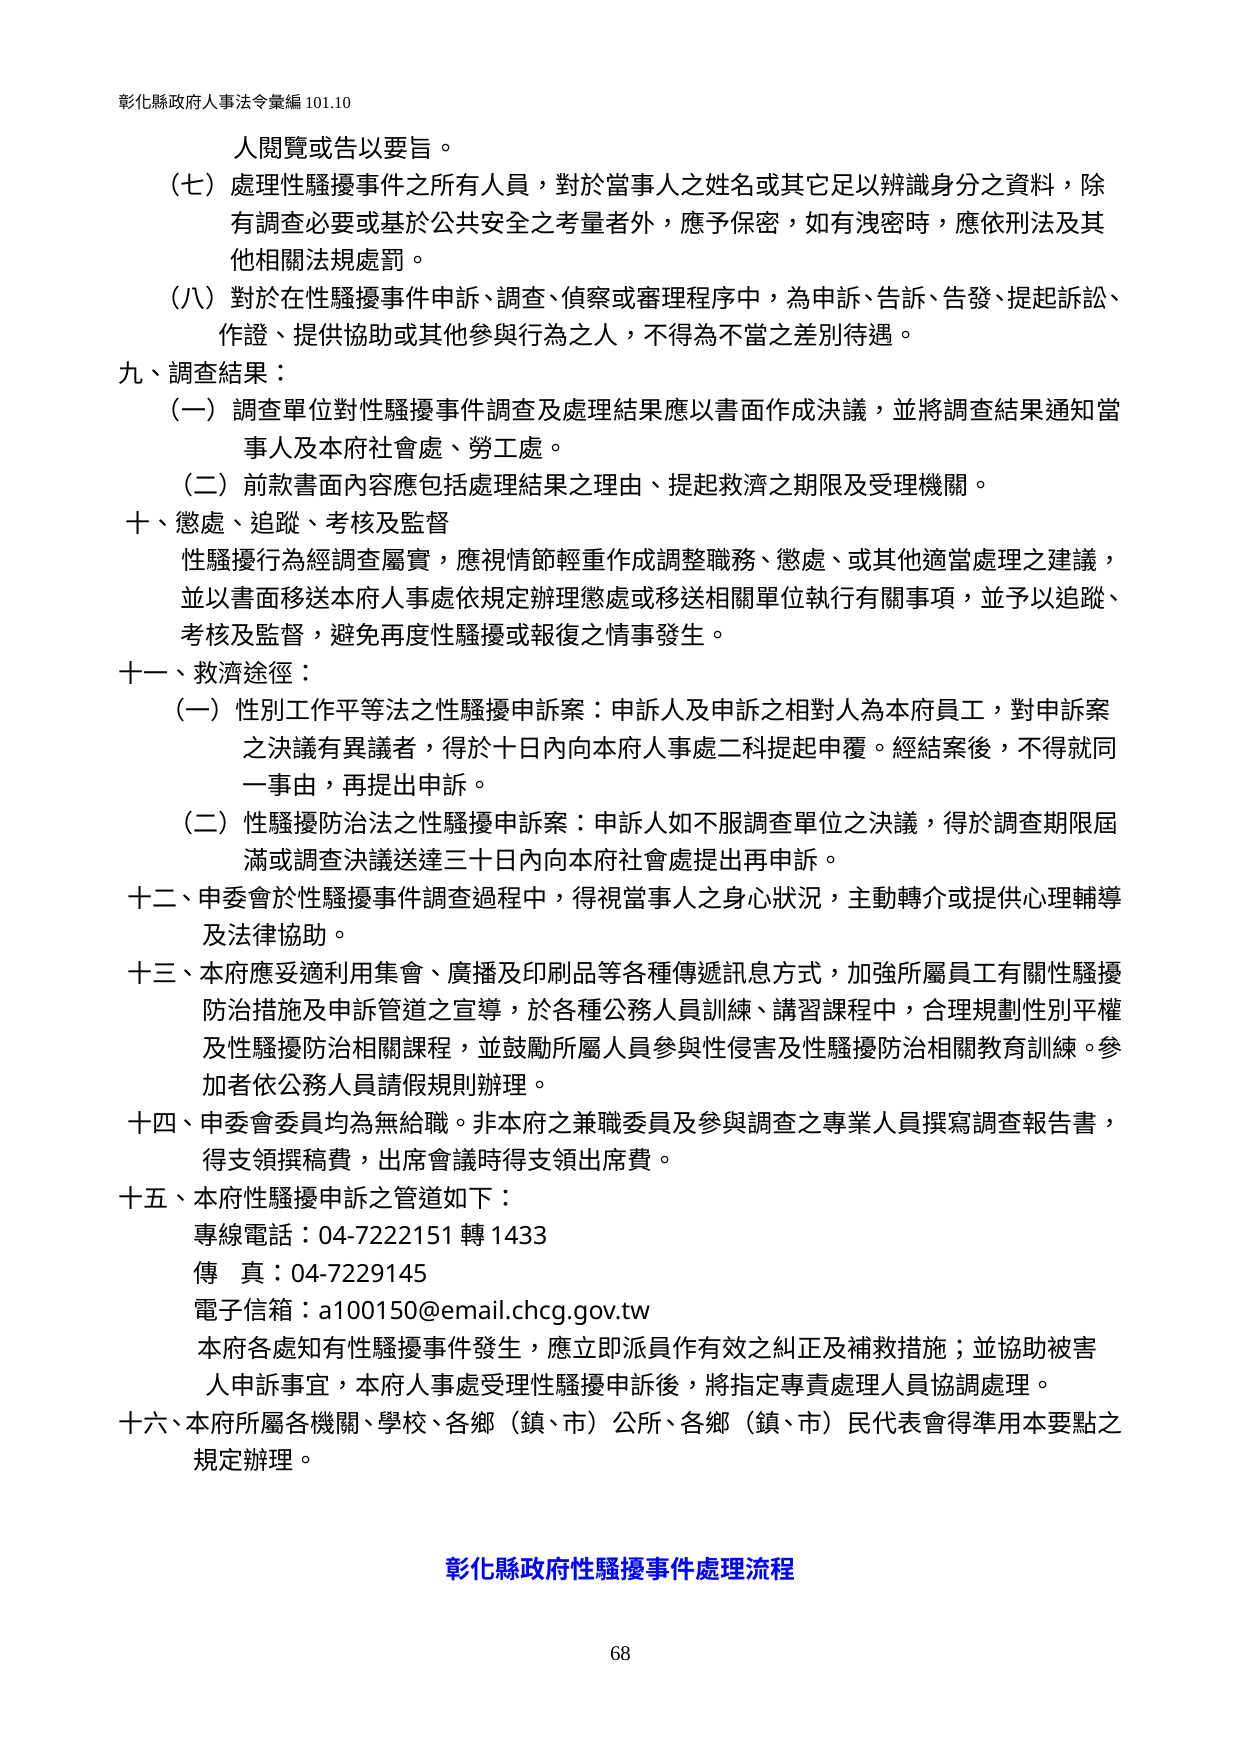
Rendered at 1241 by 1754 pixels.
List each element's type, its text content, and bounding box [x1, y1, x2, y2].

text （二）性騷擾防治法之性騷擾申訴案：申訴人如不服調查單位之決議，得於調查期限屆滿或調查決議送達三十日內向本府社會處提出再申訴。 [168, 802, 1122, 877]
text 專線電話：04-7222151轉1433 [168, 1215, 1122, 1252]
text 傳 真：04-7229145 [168, 1252, 1122, 1290]
text 十五、本府性騷擾申訴之管道如下： [118, 1177, 1122, 1215]
text 十六、本府所屬各機關、學校、各鄉（鎮、市）公所、各鄉（鎮、市）民代表會得準用本要點之規定辦理。 [118, 1402, 1122, 1477]
text 十、懲處、追蹤、考核及監督 [125, 502, 1122, 540]
text 十一、救濟途徑： [118, 652, 1122, 690]
text 電子信箱：a100150@email.chcg.gov.tw [168, 1290, 1122, 1327]
text 性騷擾行為經調查屬實，應視情節輕重作成調整職務、懲處、或其他適當處理之建議，並以書面移送本府人事處依規定辦理懲處或移送相關單位執行有關事項，並予以追蹤、考核及監督，避免再度性騷擾或報復之情事發生。 [181, 540, 1122, 652]
text 十三、本府應妥適利用集會、廣播及印刷品等各種傳遞訊息方式，加強所屬員工有關性騷擾防治措施及申訴管道之宣導，於各種公務人員訓練、講習課程中，合理規劃性別平權及性騷擾防治相關課程，並鼓勵所屬人員參與性侵害及性騷擾防治相關教育訓練。參加者依公務人員請假規則辦理。 [127, 952, 1122, 1102]
text 人閱覽或告以要旨。 [156, 127, 1122, 165]
text 九、調查結果： [118, 352, 1122, 390]
text （八）對於在性騷擾事件申訴、調查、偵察或審理程序中，為申訴、告訴、告發、提起訴訟、作證、提供協助或其他參與行為之人，不得為不當之差別待遇。 [156, 277, 1122, 352]
text （七）處理性騷擾事件之所有人員，對於當事人之姓名或其它足以辨識身分之資料，除有調查必要或基於公共安全之考量者外，應予保密，如有洩密時，應依刑法及其他相關法規處罰。 [156, 165, 1122, 277]
text 本府各處知有性騷擾事件發生，應立即派員作有效之糾正及補救措施；並協助被害人申訴事宜，本府人事處受理性騷擾申訴後，將指定專責處理人員協調處理。 [197, 1327, 1122, 1402]
text （一）性別工作平等法之性騷擾申訴案：申訴人及申訴之相對人為本府員工，對申訴案之決議有異議者，得於十日內向本府人事處二科提起申覆。經結案後，不得就同一事由，再提出申訴。 [147, 690, 1122, 802]
text 彰化縣政府性騷擾事件處理流程 [118, 1549, 1122, 1585]
text （一）調查單位對性騷擾事件調查及處理結果應以書面作成決議，並將調查結果通知當事人及本府社會處、勞工處。 [156, 390, 1122, 465]
text 十二、申委會於性騷擾事件調查過程中，得視當事人之身心狀況，主動轉介或提供心理輔導及法律協助。 [127, 877, 1122, 952]
text （二）前款書面內容應包括處理結果之理由、提起救濟之期限及受理機關。 [168, 465, 1122, 502]
text 十四、申委會委員均為無給職。非本府之兼職委員及參與調查之專業人員撰寫調查報告書，得支領撰稿費，出席會議時得支領出席費。 [127, 1102, 1122, 1177]
